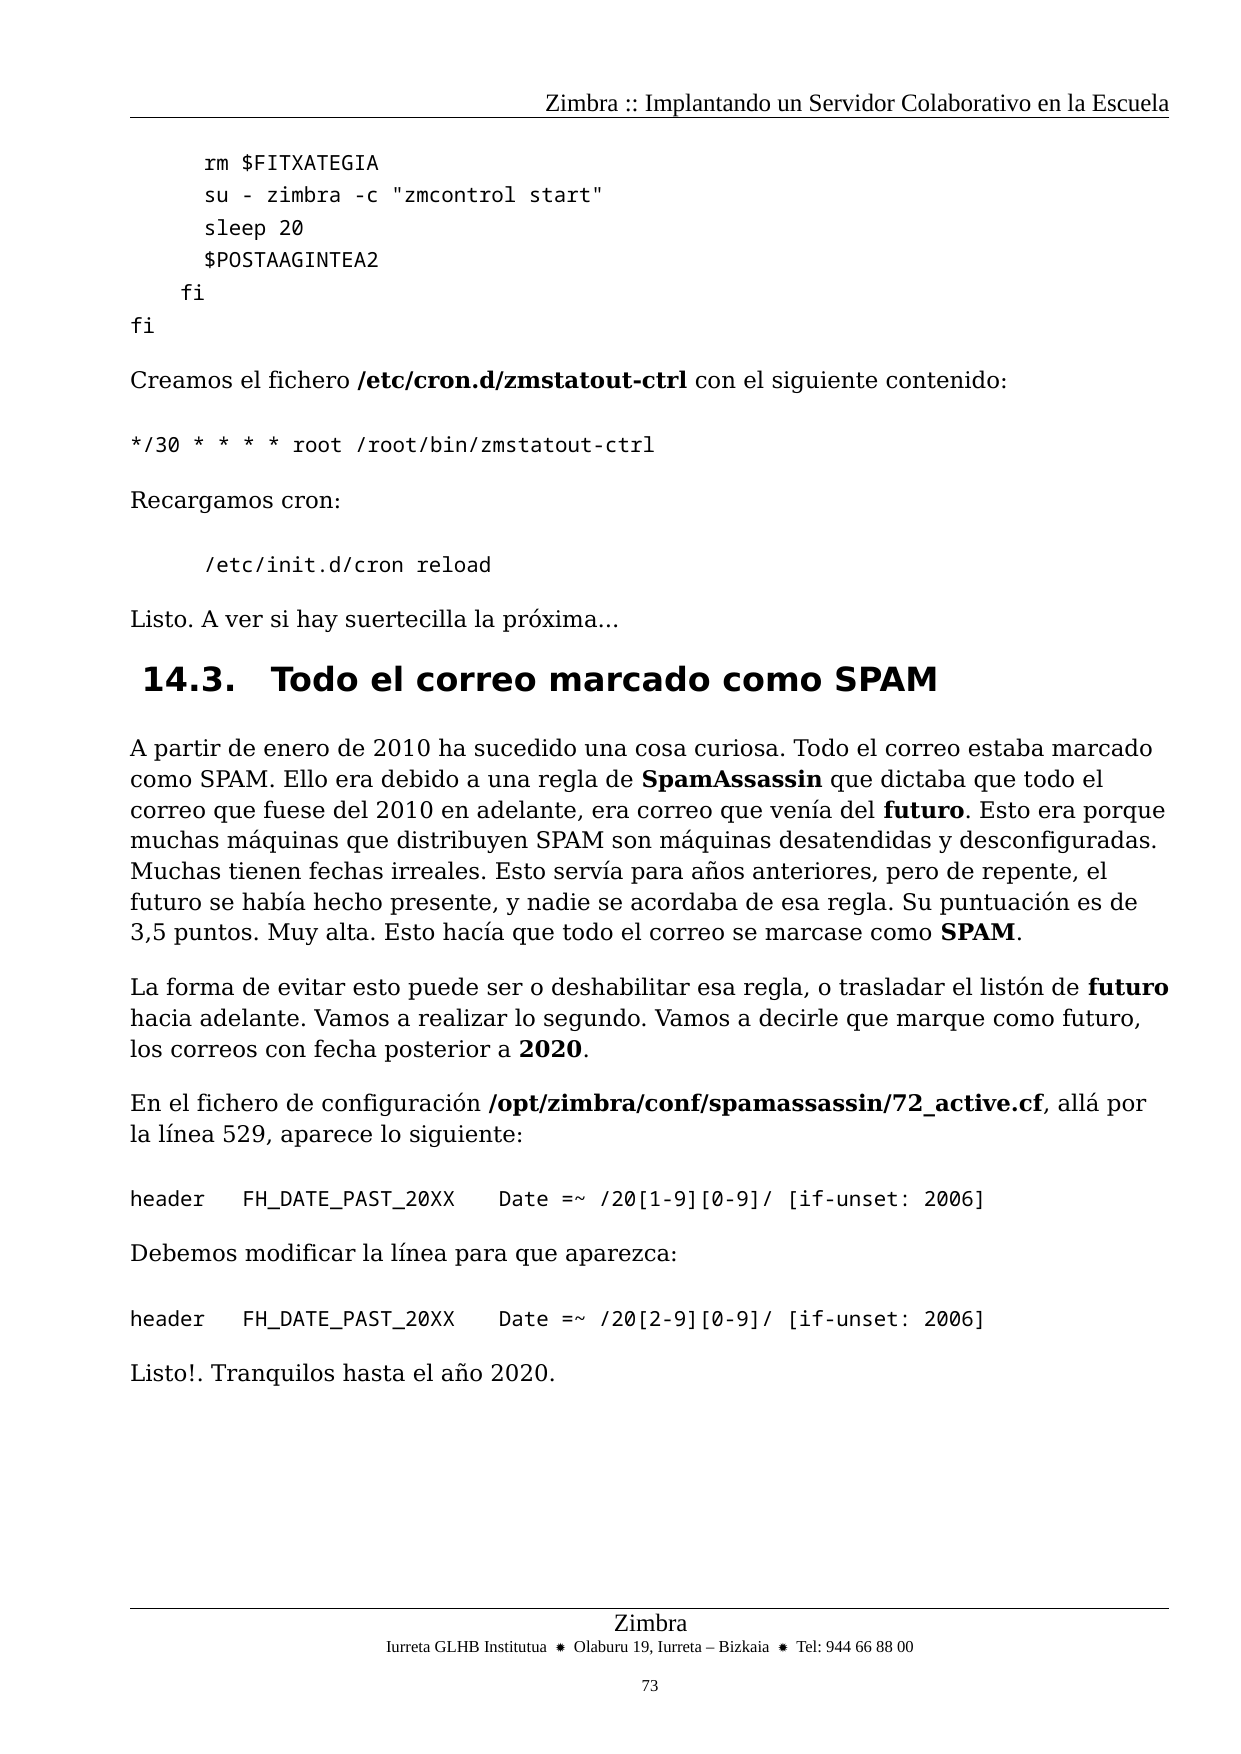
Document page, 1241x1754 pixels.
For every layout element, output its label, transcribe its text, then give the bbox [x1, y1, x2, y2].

text Recargamos cron: [130, 487, 1169, 513]
text Creamos el fichero /etc/cron.d/zmstatout-ctrl con el siguiente contenido: [130, 367, 1169, 394]
subtitle Todo el correo marcado como SPAM [130, 661, 1169, 699]
text sleep 20 [130, 213, 1169, 241]
text fi [130, 311, 1169, 339]
text La forma de evitar esto puede ser o deshabilitar esa regla, o trasladar el listón de futuro hacia adelante. Vamos a realizar lo segundo. Vamos a decirle que marque como futuro, los correos con fecha posterior a 2020. [130, 974, 1169, 1062]
text Listo!. Tranquilos hasta el año 2020. [130, 1360, 1169, 1387]
text su - zimbra -c "zmcontrol start" [130, 180, 1169, 209]
text En el fichero de configuración /opt/zimbra/conf/spamassassin/72_active.cf, allá por la línea 529, aparece lo siguiente: [130, 1090, 1169, 1148]
text rm $FITXATEGIA [130, 148, 1169, 176]
text Debemos modificar la línea para que aparezca: [130, 1240, 1169, 1267]
text $POSTAAGINTEA2 [130, 246, 1169, 274]
text Listo. A ver si hay suertecilla la próxima... [130, 606, 1169, 633]
text fi [130, 278, 1169, 307]
text A partir de enero de 2010 ha sucedido una cosa curiosa. Todo el correo estaba marcado como SPAM. Ello era debido a una regla de SpamAssassin que dictaba que todo el correo que fuese del 2010 en adelante, era correo que venía del futuro. Esto era porque muchas máquinas que distribuyen SPAM son máquinas desatendidas y desconfiguradas. Muchas tienen fechas irreales. Esto servía para años anteriores, pero de repente, el futuro se había hecho presente, y nadie se acordaba de esa regla. Su puntuación es de 3,5 puntos. Muy alta. Esto hacía que todo el correo se marcase como SPAM. [130, 735, 1169, 946]
text */30 * * * * root /root/bin/zmstatout-ctrl [130, 431, 1169, 459]
text /etc/init.d/cron reload [130, 550, 1169, 578]
text header FH_DATE_PAST_20XX Date =~ /20[2-9][0-9]/ [if-unset: 2006] [130, 1304, 1169, 1332]
text header FH_DATE_PAST_20XX Date =~ /20[1-9][0-9]/ [if-unset: 2006] [130, 1184, 1169, 1213]
